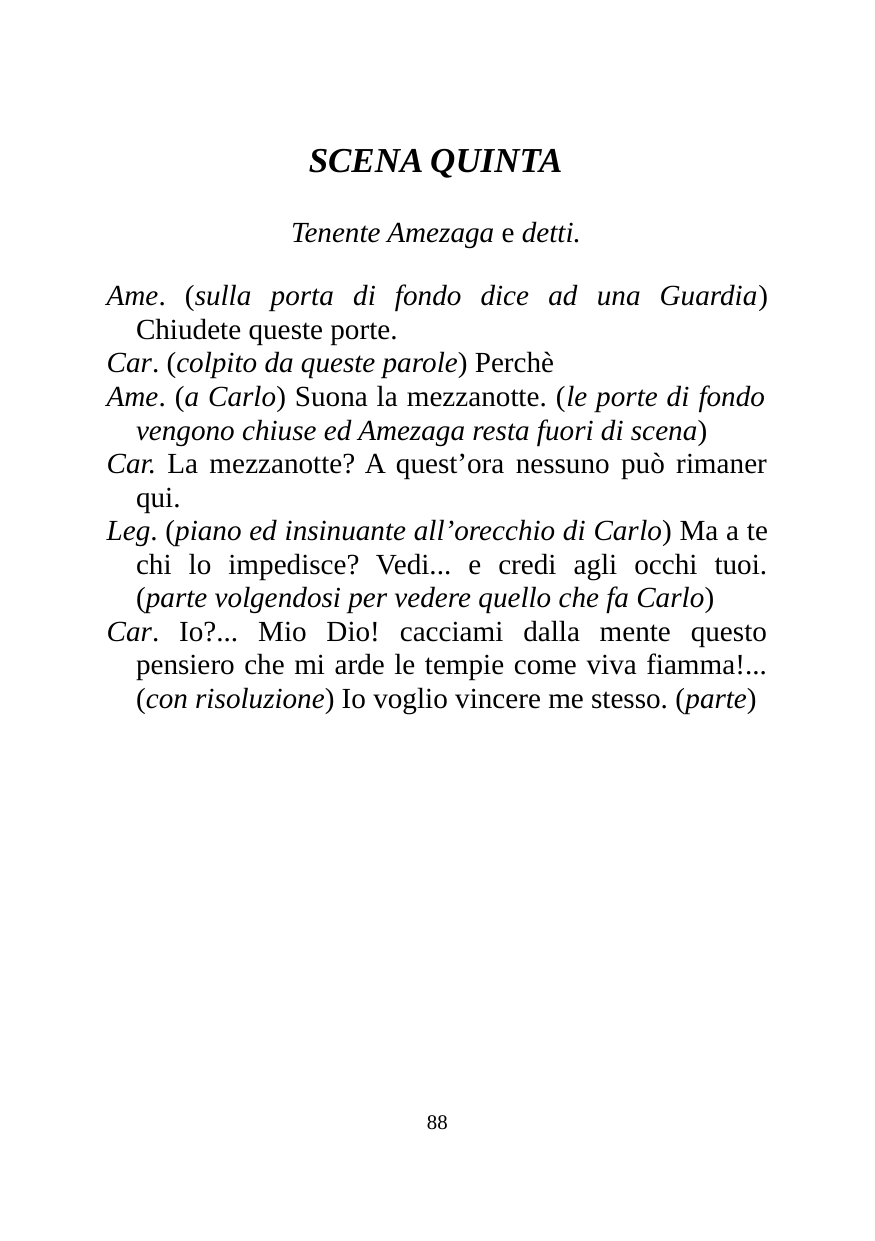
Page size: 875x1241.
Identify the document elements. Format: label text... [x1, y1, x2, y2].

text Car. Io?... Mio Dio! cacciami dalla mente questo pensiero che mi arde le tempie come viva fiamma!... (con risoluzione) Io voglio vincere me stesso. (parte) [106, 614, 768, 714]
text Ame. (sulla porta di fondo dice ad una Guardia) Chiudete queste porte. [106, 278, 768, 346]
subtitle SCENA QUINTA [106, 140, 768, 180]
text Leg. (piano ed insinuante all’orecchio di Carlo) Ma a te chi lo impedisce? Vedi... e credi agli occhi tuoi. (parte volgendosi per vedere quello che fa Carlo) [106, 513, 768, 614]
text Car. La mezzanotte? A quest’ora nessuno può rimaner qui. [106, 446, 768, 513]
text Tenente Amezaga e detti. [106, 216, 768, 249]
text Car. (colpito da queste parole) Perchè [106, 346, 768, 379]
text Ame. (a Carlo) Suona la mezzanotte. (le porte di fondo vengono chiuse ed Amezaga resta fuori di scena) [106, 379, 768, 446]
